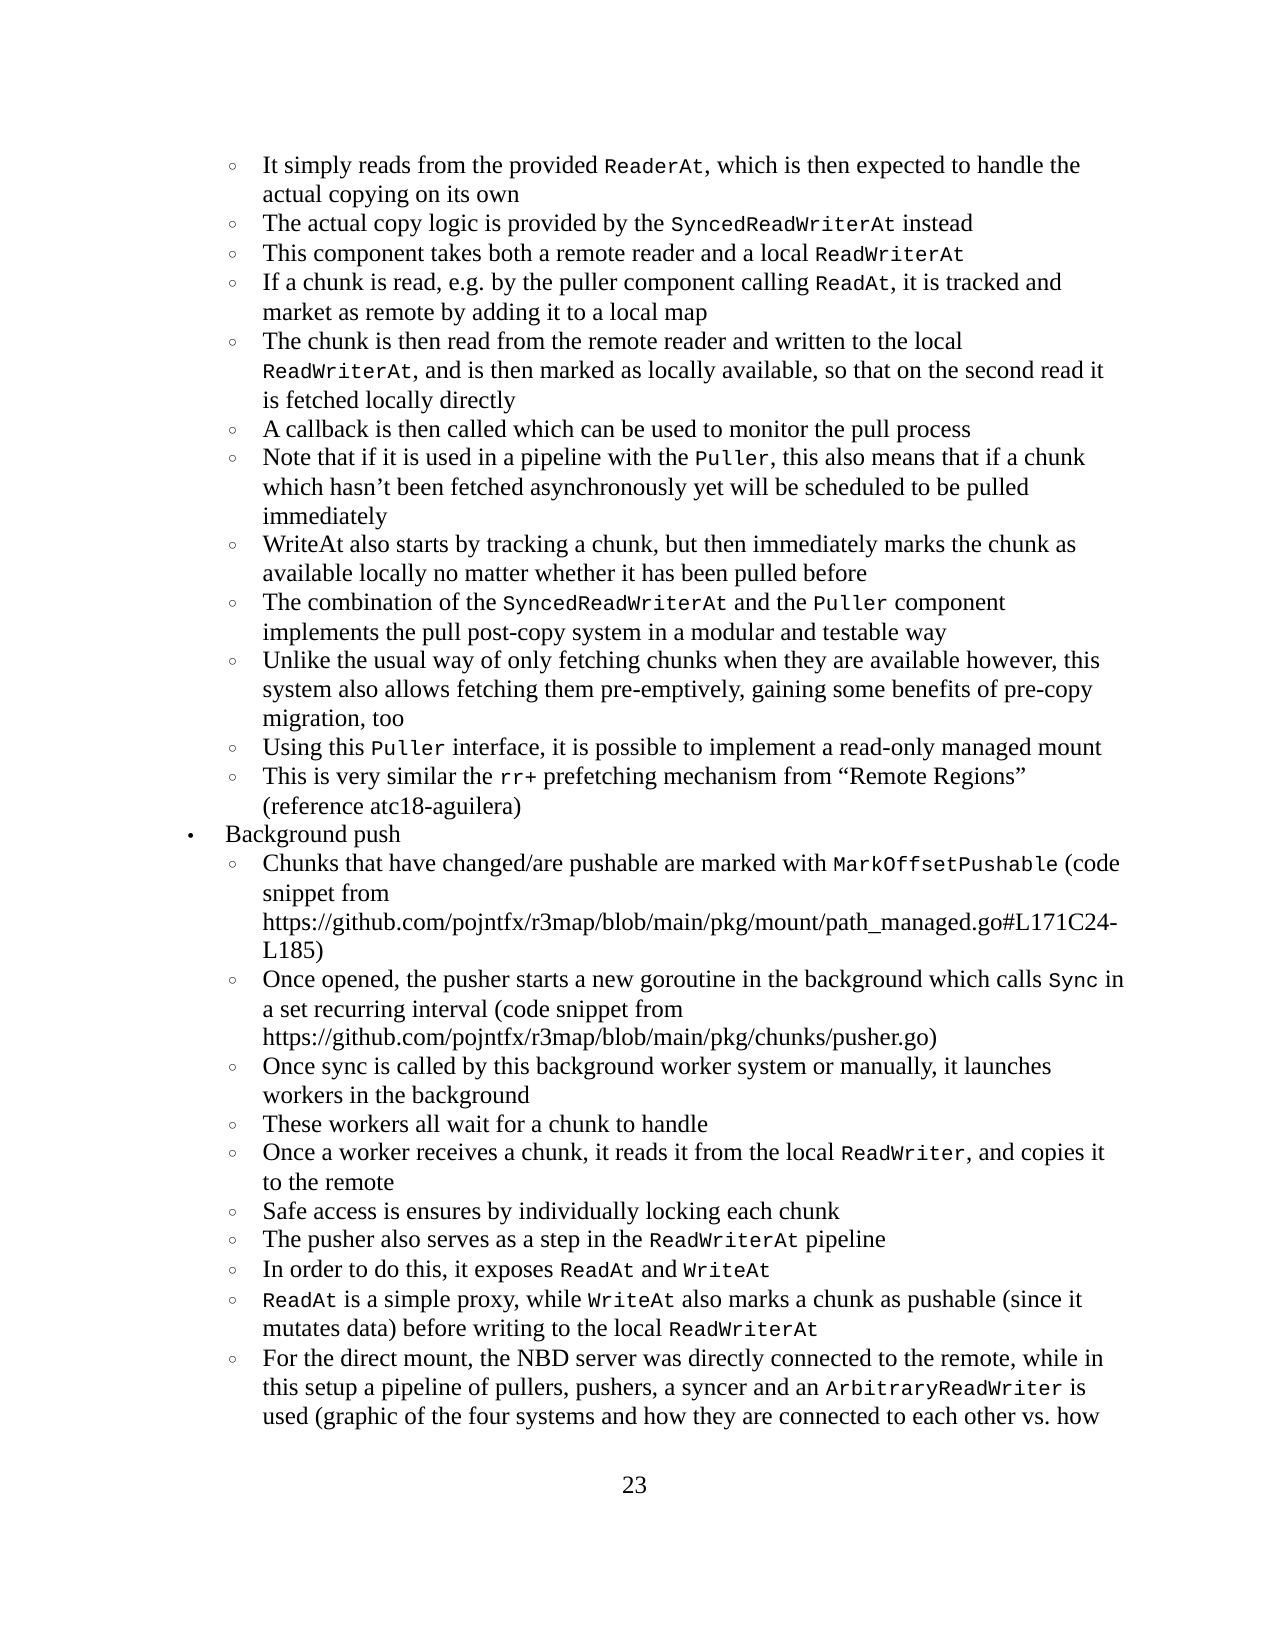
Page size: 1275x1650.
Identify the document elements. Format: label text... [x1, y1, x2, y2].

list This component takes both a remote reader and a local ReadWriterAt [225, 238, 1125, 267]
list These workers all wait for a chunk to handle [225, 1109, 1125, 1137]
list Background push [187, 819, 1125, 848]
list Unlike the usual way of only fetching chunks when they are available however, this system also allows fetching them pre-emptively, gaining some benefits of pre-copy migration, too [225, 645, 1125, 732]
list This is very similar the rr+ prefetching mechanism from “Remote Regions” (reference atc18-aguilera) [225, 761, 1125, 819]
list Safe access is ensures by individually locking each chunk [225, 1196, 1125, 1224]
list ReadAt is a simple proxy, while WriteAt also marks a chunk as pushable (since it mutates data) before writing to the local ReadWriterAt [225, 1284, 1125, 1343]
list Once a worker receives a chunk, it reads it from the local ReadWriter, and copies it to the remote [225, 1137, 1125, 1196]
list Once opened, the pusher starts a new goroutine in the background which calls Sync in a set recurring interval (code snippet from https://github.com/pojntfx/r3map/blob/main/pkg/chunks/pusher.go) [225, 964, 1125, 1051]
list If a chunk is read, e.g. by the puller component calling ReadAt, it is tracked and market as remote by adding it to a local map [225, 267, 1125, 326]
list Once sync is called by this background worker system or manually, it launches workers in the background [225, 1051, 1125, 1109]
list The actual copy logic is provided by the SyncedReadWriterAt instead [225, 208, 1125, 238]
list In order to do this, it exposes ReadAt and WriteAt [225, 1254, 1125, 1284]
list The combination of the SyncedReadWriterAt and the Puller component implements the pull post-copy system in a modular and testable way [225, 587, 1125, 645]
list Chunks that have changed/are pushable are marked with MarkOffsetPushable (code snippet from https://github.com/pojntfx/r3map/blob/main/pkg/mount/path_managed.go#L171C24-L185) [225, 848, 1125, 964]
list A callback is then called which can be used to monitor the pull process [225, 414, 1125, 442]
list Note that if it is used in a pipeline with the Puller, this also means that if a chunk which hasn’t been fetched asynchronously yet will be scheduled to be pulled immediately [225, 442, 1125, 529]
list Using this Puller interface, it is possible to implement a read-only managed mount [225, 732, 1125, 761]
list The pusher also serves as a step in the ReadWriterAt pipeline [225, 1224, 1125, 1254]
list It simply reads from the provided ReaderAt, which is then expected to handle the actual copying on its own [225, 150, 1125, 208]
list WriteAt also starts by tracking a chunk, but then immediately marks the chunk as available locally no matter whether it has been pulled before [225, 529, 1125, 587]
list For the direct mount, the NBD server was directly connected to the remote, while in this setup a pipeline of pullers, pushers, a syncer and an ArbitraryReadWriter is used (graphic of the four systems and how they are connected to each other vs. how [225, 1343, 1125, 1430]
list The chunk is then read from the remote reader and written to the local ReadWriterAt, and is then marked as locally available, so that on the second read it is fetched locally directly [225, 326, 1125, 414]
